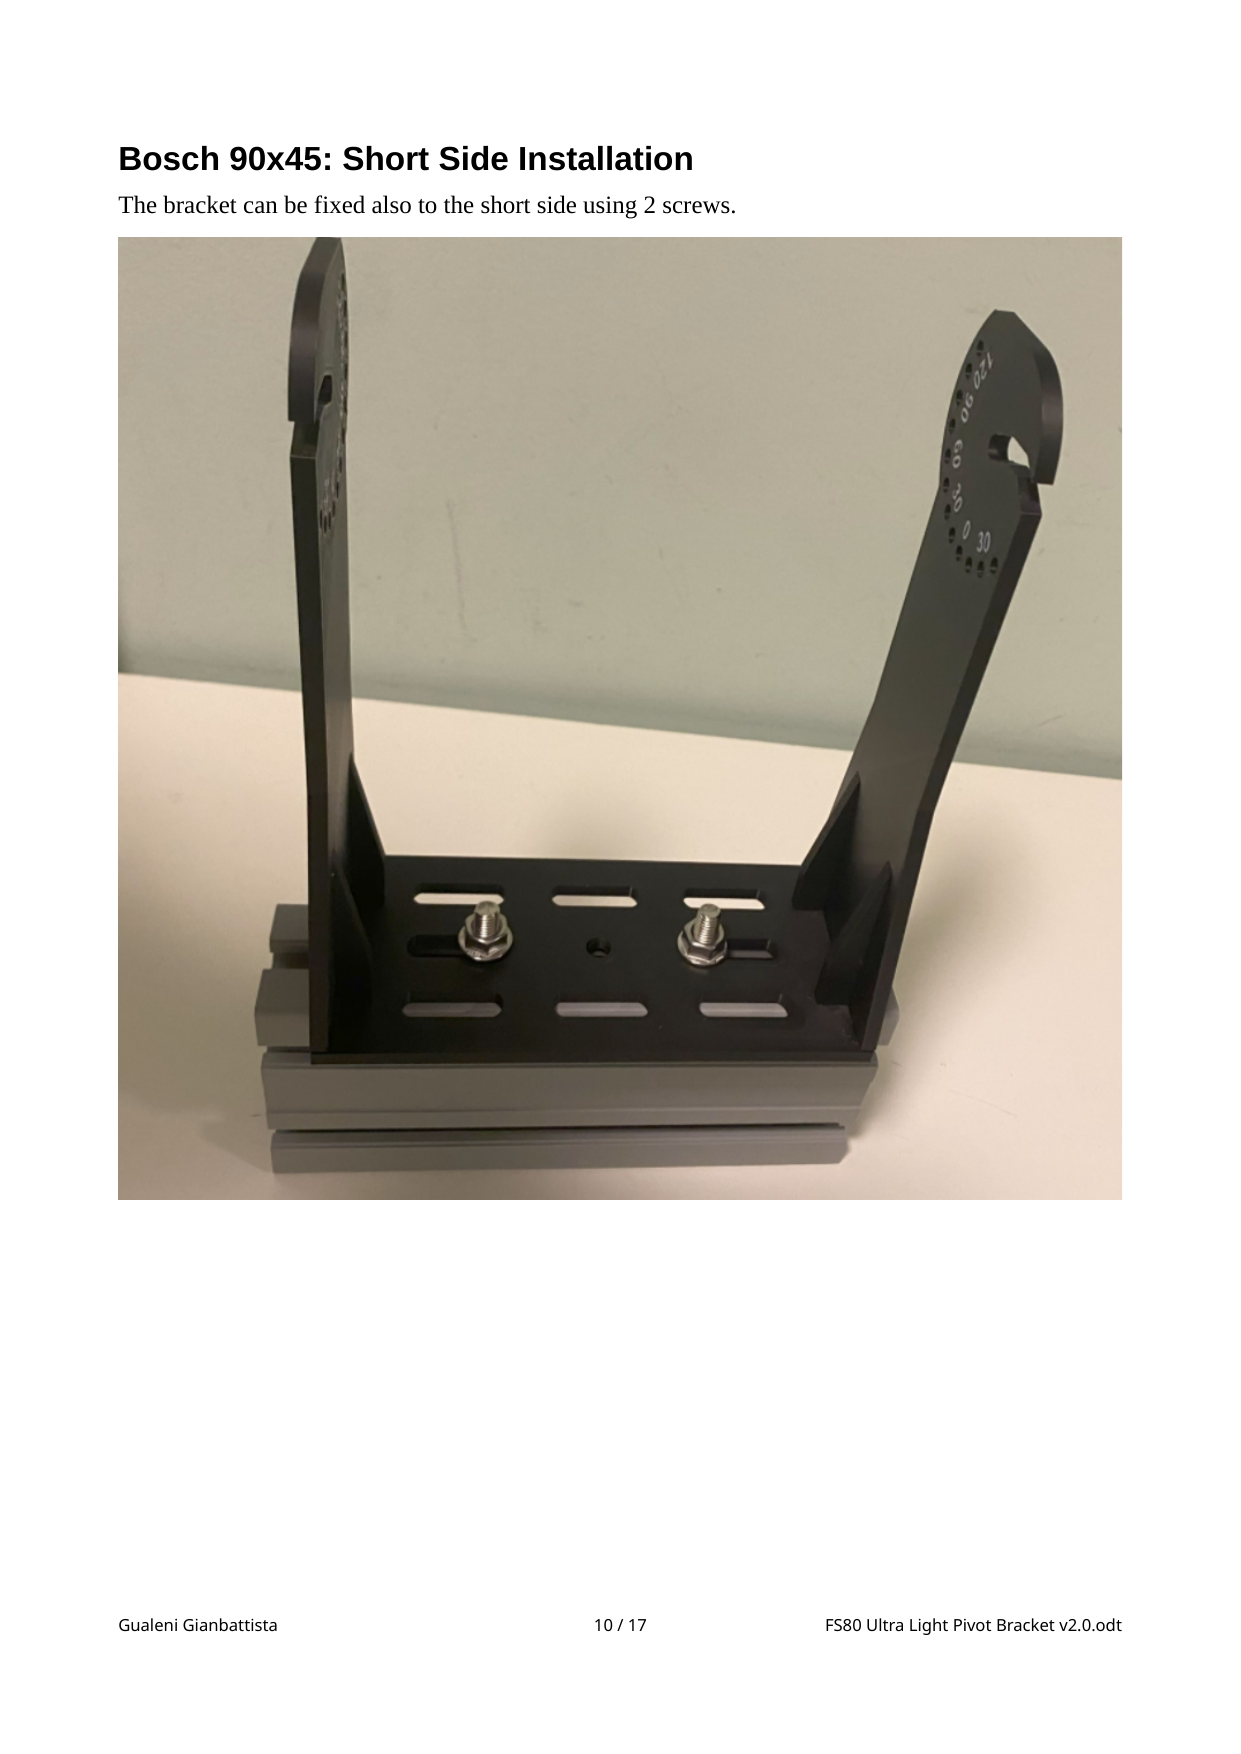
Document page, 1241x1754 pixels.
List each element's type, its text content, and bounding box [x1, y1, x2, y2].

subtitle Bosch 90x45: Short Side Installation [118, 139, 1122, 177]
text The bracket can be fixed also to the short side using 2 screws. [118, 190, 1122, 219]
picture [118, 237, 1123, 1200]
